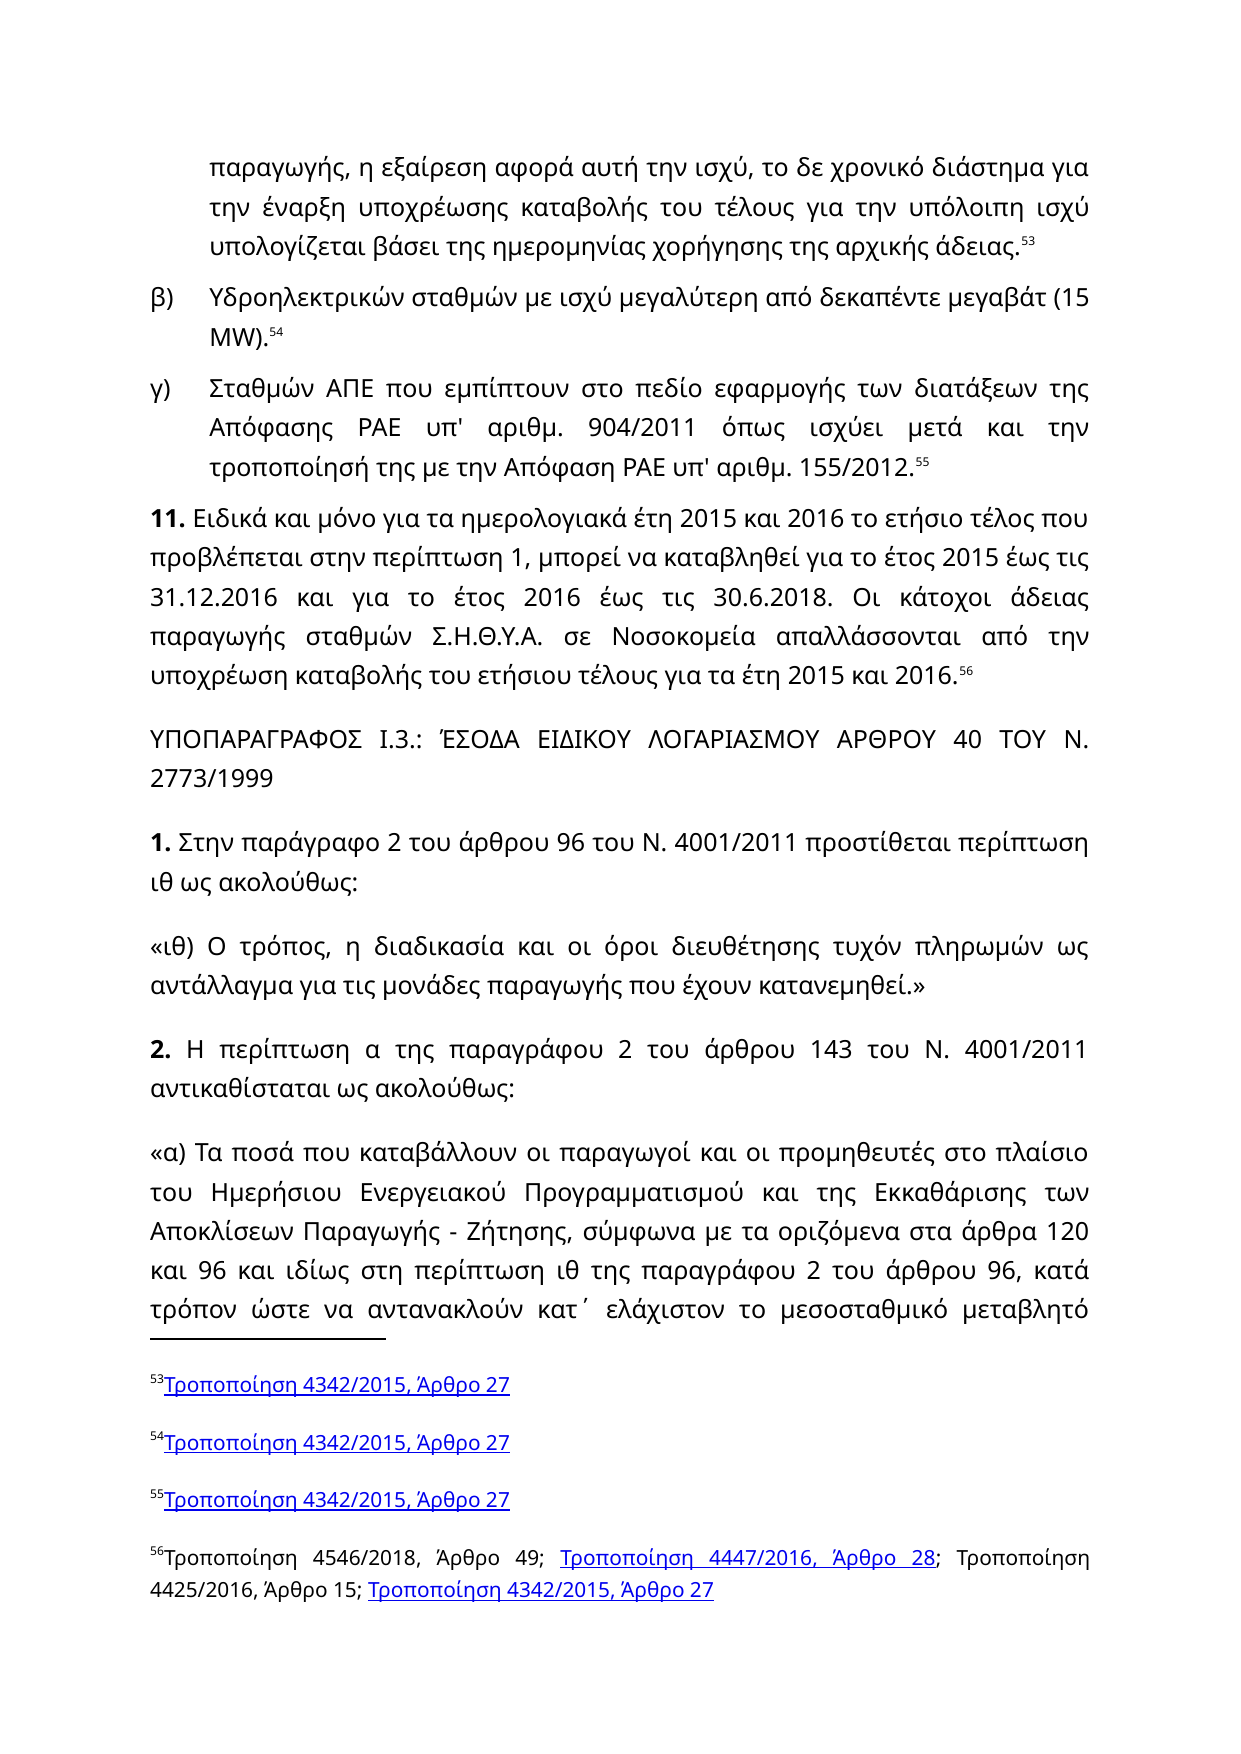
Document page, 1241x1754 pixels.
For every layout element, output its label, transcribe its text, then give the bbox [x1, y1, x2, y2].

list παραγωγής, η εξαίρεση αφορά αυτή την ισχύ, το δε χρονικό διάστημα για την έναρξη υποχρέωσης καταβολής του τέλους για την υπόλοιπη ισχύ υπολογίζεται βάσει της ημερομηνίας χορήγησης της αρχικής άδειας. [150, 150, 1090, 262]
list γ) Σταθμών ΑΠΕ που εμπίπτουν στο πεδίο εφαρμογής των διατάξεων της Απόφασης ΡΑΕ υπ' αριθμ. 904/2011 όπως ισχύει μετά και την τροποποίησή της με την Απόφαση ΡΑΕ υπ' αριθμ. 155/2012. [150, 371, 1090, 483]
text Τροποποίηση 4342/2015, Άρθρο 27 [150, 1370, 1090, 1398]
text «α) Τα ποσά που καταβάλλουν οι παραγωγοί και οι προμηθευτές στο πλαίσιο του Ημερήσιου Ενεργειακού Προγραμματισμού και της Εκκαθάρισης των Αποκλίσεων Παραγωγής - Ζήτησης, σύμφωνα με τα οριζόμενα στα άρθρα 120 και 96 και ιδίως στη περίπτωση ιθ της παραγράφου 2 του άρθρου 96, κατά τρόπον ώστε να αντανακλούν κατ΄ ελάχιστον το μεσοσταθμικό μεταβλητό [150, 1135, 1090, 1326]
text Τροποποίηση 4342/2015, Άρθρο 27 [150, 1428, 1090, 1456]
text 1. Στην παράγραφο 2 του άρθρου 96 του Ν. 4001/2011 προστίθεται περίπτωση ιθ ως ακολούθως: [150, 825, 1090, 898]
text Τροποποίηση 4546/2018, Άρθρο 49; Τροποποίηση 4447/2016, Άρθρο 28; Τροποποίηση 4425/2016, Άρθρο 15; Τροποποίηση 4342/2015, Άρθρο 27 [150, 1543, 1090, 1604]
text ΥΠΟΠΑΡΑΓΡΑΦΟΣ Ι.3.: ΈΣΟΔΑ ΕΙΔΙΚΟΥ ΛΟΓΑΡΙΑΣΜΟΥ ΑΡΘΡΟΥ 40 ΤΟΥ Ν. 2773/1999 [150, 722, 1090, 795]
text 2. Η περίπτωση α της παραγράφου 2 του άρθρου 143 του Ν. 4001/2011 αντικαθίσταται ως ακολούθως: [150, 1032, 1090, 1105]
text Τροποποίηση 4342/2015, Άρθρο 27 [150, 1485, 1090, 1514]
text «ιθ) Ο τρόπος, η διαδικασία και οι όροι διευθέτησης τυχόν πληρωμών ως αντάλλαγμα για τις μονάδες παραγωγής που έχουν κατανεμηθεί.» [150, 928, 1090, 1002]
list β) Υδροηλεκτρικών σταθμών με ισχύ μεγαλύτερη από δεκαπέντε μεγαβάτ (15 MW). [150, 280, 1090, 353]
text 11. Ειδικά και μόνο για τα ημερολογιακά έτη 2015 και 2016 το ετήσιο τέλος που προβλέπεται στην περίπτωση 1, μπορεί να καταβληθεί για το έτος 2015 έως τις 31.12.2016 και για το έτος 2016 έως τις 30.6.2018. Οι κάτοχοι άδειας παραγωγής σταθμών Σ.Η.Θ.Υ.Α. σε Νοσοκομεία απαλλάσσονται από την υποχρέωση καταβολής του ετήσιου τέλους για τα έτη 2015 και 2016. [150, 501, 1090, 692]
